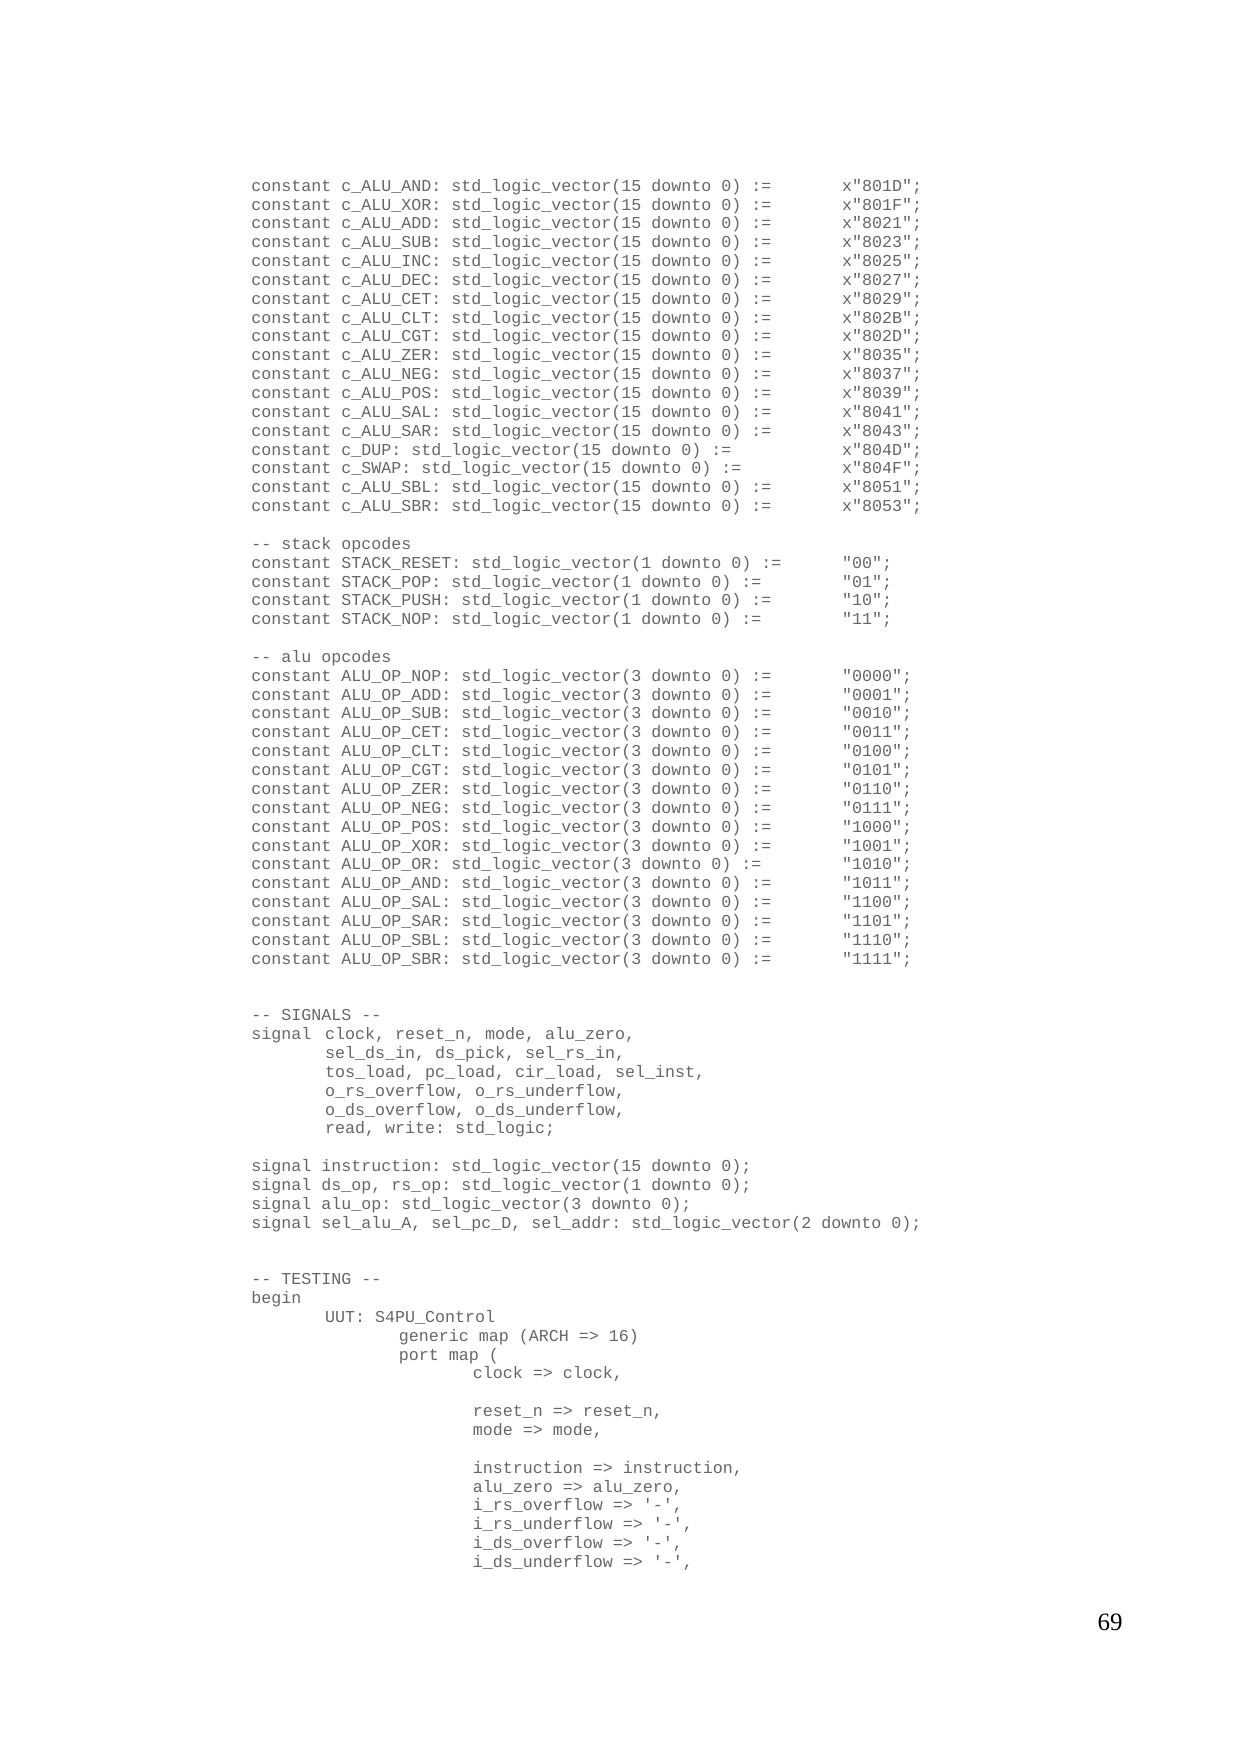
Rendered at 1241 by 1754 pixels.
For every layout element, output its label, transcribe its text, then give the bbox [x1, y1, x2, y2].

text constant ALU_OP_ZER: std_logic_vector(3 downto 0) := "0110"; [177, 781, 1122, 799]
text constant c_ALU_SBR: std_logic_vector(15 downto 0) := x"8053"; [177, 498, 1122, 517]
text constant c_DUP: std_logic_vector(15 downto 0) := x"804D"; [177, 441, 1122, 460]
text -- alu opcodes [177, 648, 1122, 667]
text mode => mode, [177, 1422, 1122, 1440]
text constant c_ALU_CET: std_logic_vector(15 downto 0) := x"8029"; [177, 290, 1122, 309]
text constant c_ALU_SUB: std_logic_vector(15 downto 0) := x"8023"; [177, 234, 1122, 253]
text signal instruction: std_logic_vector(15 downto 0); [177, 1158, 1122, 1176]
text constant ALU_OP_OR: std_logic_vector(3 downto 0) := "1010"; [177, 856, 1122, 875]
text read, write: std_logic; [177, 1120, 1122, 1139]
text UUT: S4PU_Control [177, 1308, 1122, 1327]
text i_rs_underflow => '-', [177, 1516, 1122, 1535]
text signal alu_op: std_logic_vector(3 downto 0); [177, 1195, 1122, 1214]
text constant c_ALU_XOR: std_logic_vector(15 downto 0) := x"801F"; [177, 196, 1122, 215]
text signal sel_alu_A, sel_pc_D, sel_addr: std_logic_vector(2 downto 0); [177, 1214, 1122, 1233]
text constant ALU_OP_NEG: std_logic_vector(3 downto 0) := "0111"; [177, 799, 1122, 818]
text constant c_ALU_SAR: std_logic_vector(15 downto 0) := x"8043"; [177, 422, 1122, 441]
text clock => clock, [177, 1365, 1122, 1384]
text o_rs_overflow, o_rs_underflow, [177, 1082, 1122, 1101]
text tos_load, pc_load, cir_load, sel_inst, [177, 1063, 1122, 1082]
text constant STACK_POP: std_logic_vector(1 downto 0) := "01"; [177, 573, 1122, 592]
text instruction => instruction, [177, 1459, 1122, 1478]
text constant c_ALU_SBL: std_logic_vector(15 downto 0) := x"8051"; [177, 479, 1122, 498]
text begin [177, 1289, 1122, 1308]
text port map ( [177, 1346, 1122, 1365]
text constant ALU_OP_SAL: std_logic_vector(3 downto 0) := "1100"; [177, 894, 1122, 912]
text signal clock, reset_n, mode, alu_zero, [177, 1026, 1122, 1044]
text constant ALU_OP_ADD: std_logic_vector(3 downto 0) := "0001"; [177, 686, 1122, 705]
text constant ALU_OP_CET: std_logic_vector(3 downto 0) := "0011"; [177, 724, 1122, 743]
text constant c_SWAP: std_logic_vector(15 downto 0) := x"804F"; [177, 460, 1122, 479]
text constant c_ALU_INC: std_logic_vector(15 downto 0) := x"8025"; [177, 253, 1122, 271]
text constant ALU_OP_XOR: std_logic_vector(3 downto 0) := "1001"; [177, 837, 1122, 856]
text o_ds_overflow, o_ds_underflow, [177, 1101, 1122, 1120]
text -- SIGNALS -- [177, 1007, 1122, 1026]
text alu_zero => alu_zero, [177, 1478, 1122, 1497]
text signal ds_op, rs_op: std_logic_vector(1 downto 0); [177, 1176, 1122, 1195]
text constant c_ALU_SAL: std_logic_vector(15 downto 0) := x"8041"; [177, 403, 1122, 422]
text constant ALU_OP_CGT: std_logic_vector(3 downto 0) := "0101"; [177, 762, 1122, 781]
text i_ds_overflow => '-', [177, 1535, 1122, 1553]
text sel_ds_in, ds_pick, sel_rs_in, [177, 1044, 1122, 1063]
text constant ALU_OP_SBL: std_logic_vector(3 downto 0) := "1110"; [177, 931, 1122, 950]
text i_rs_overflow => '-', [177, 1497, 1122, 1516]
text constant c_ALU_DEC: std_logic_vector(15 downto 0) := x"8027"; [177, 271, 1122, 290]
text constant STACK_RESET: std_logic_vector(1 downto 0) := "00"; [177, 554, 1122, 573]
text constant c_ALU_CGT: std_logic_vector(15 downto 0) := x"802D"; [177, 328, 1122, 347]
text constant c_ALU_ZER: std_logic_vector(15 downto 0) := x"8035"; [177, 347, 1122, 366]
text constant c_ALU_CLT: std_logic_vector(15 downto 0) := x"802B"; [177, 309, 1122, 328]
text reset_n => reset_n, [177, 1403, 1122, 1422]
text constant ALU_OP_AND: std_logic_vector(3 downto 0) := "1011"; [177, 875, 1122, 894]
text i_ds_underflow => '-', [177, 1553, 1122, 1572]
text constant STACK_NOP: std_logic_vector(1 downto 0) := "11"; [177, 611, 1122, 630]
text constant c_ALU_NEG: std_logic_vector(15 downto 0) := x"8037"; [177, 366, 1122, 384]
text constant c_ALU_POS: std_logic_vector(15 downto 0) := x"8039"; [177, 384, 1122, 403]
text constant ALU_OP_CLT: std_logic_vector(3 downto 0) := "0100"; [177, 743, 1122, 762]
text constant STACK_PUSH: std_logic_vector(1 downto 0) := "10"; [177, 592, 1122, 611]
text constant ALU_OP_NOP: std_logic_vector(3 downto 0) := "0000"; [177, 667, 1122, 686]
text constant ALU_OP_SAR: std_logic_vector(3 downto 0) := "1101"; [177, 912, 1122, 931]
text constant c_ALU_ADD: std_logic_vector(15 downto 0) := x"8021"; [177, 215, 1122, 234]
text constant ALU_OP_SBR: std_logic_vector(3 downto 0) := "1111"; [177, 950, 1122, 969]
text constant ALU_OP_POS: std_logic_vector(3 downto 0) := "1000"; [177, 818, 1122, 837]
text -- stack opcodes [177, 535, 1122, 554]
text -- TESTING -- [177, 1271, 1122, 1289]
text constant c_ALU_AND: std_logic_vector(15 downto 0) := x"801D"; [177, 177, 1122, 196]
text generic map (ARCH => 16) [177, 1327, 1122, 1346]
text constant ALU_OP_SUB: std_logic_vector(3 downto 0) := "0010"; [177, 705, 1122, 724]
